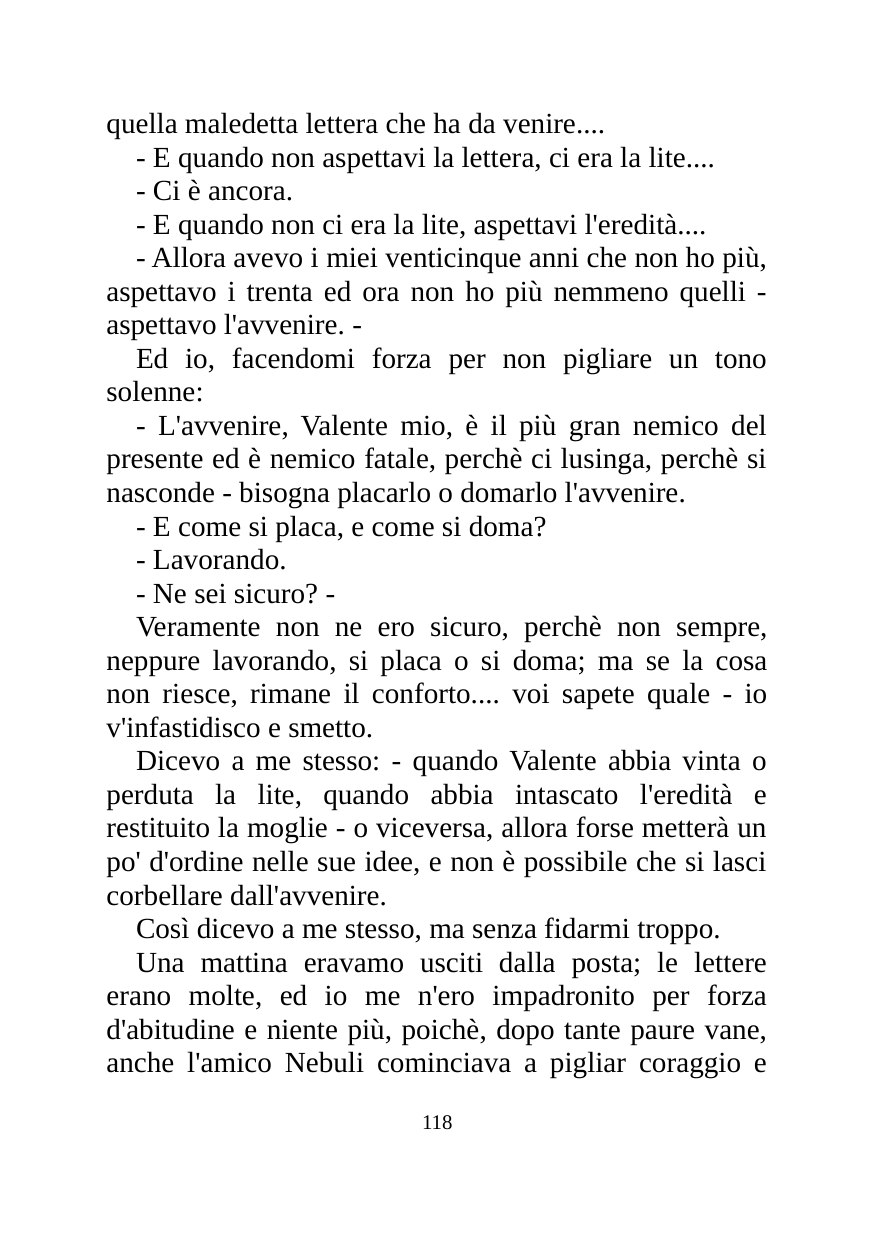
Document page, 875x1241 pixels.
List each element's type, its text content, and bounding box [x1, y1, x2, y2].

text quella maledetta lettera che ha da venire.... [106, 106, 768, 140]
text Una mattina eravamo usciti dalla posta; le lettere erano molte, ed io me n'ero impadronito per forza d'abitudine e niente più, poichè, dopo tante paure vane, anche l'amico Nebuli cominciava a pigliar coraggio e [106, 945, 768, 1079]
text - Allora avevo i miei venticinque anni che non ho più, aspettavo i trenta ed ora non ho più nemmeno quelli - aspettavo l'avvenire. - [106, 240, 768, 341]
text - L'avvenire, Valente mio, è il più gran nemico del presente ed è nemico fatale, perchè ci lusinga, perchè si nasconde - bisogna placarlo o domarlo l'avvenire. [106, 408, 768, 509]
text Così dicevo a me stesso, ma senza fidarmi troppo. [106, 911, 768, 945]
text Dicevo a me stesso: - quando Valente abbia vinta o perduta la lite, quando abbia intascato l'eredità e restituito la moglie - o viceversa, allora forse metterà un po' d'ordine nelle sue idee, e non è possibile che si lasci corbellare dall'avvenire. [106, 743, 768, 911]
text - E quando non ci era la lite, aspettavi l'eredità.... [106, 207, 768, 240]
text - Ne sei sicuro? - [106, 576, 768, 609]
text - E quando non aspettavi la lettera, ci era la lite.... [106, 140, 768, 173]
text Ed io, facendomi forza per non pigliare un tono solenne: [106, 341, 768, 408]
text - E come si placa, e come si doma? [106, 509, 768, 542]
text - Lavorando. [106, 542, 768, 576]
text Veramente non ne ero sicuro, perchè non sempre, neppure lavorando, si placa o si doma; ma se la cosa non riesce, rimane il conforto.... voi sapete quale - io v'infastidisco e smetto. [106, 609, 768, 743]
text - Ci è ancora. [106, 173, 768, 207]
